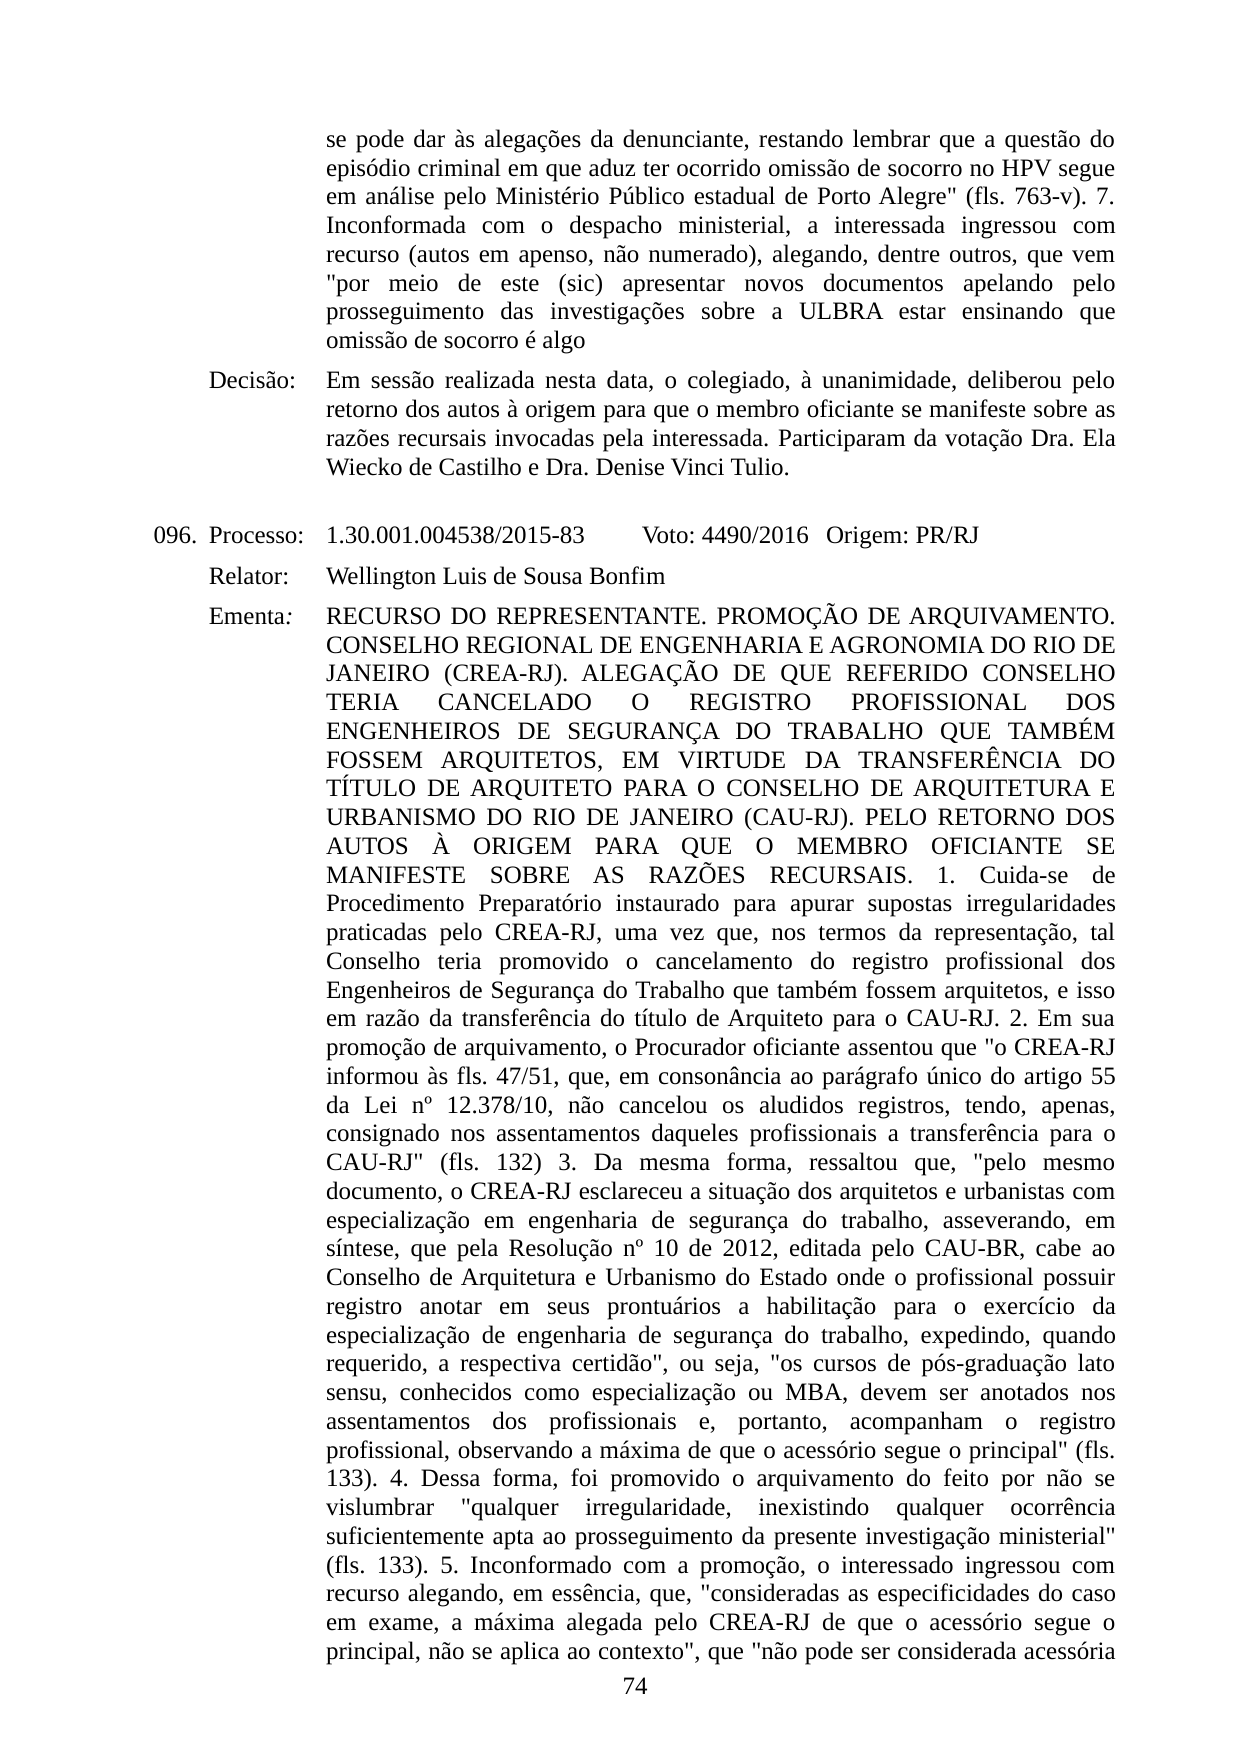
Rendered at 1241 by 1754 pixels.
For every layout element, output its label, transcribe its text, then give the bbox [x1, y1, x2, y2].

table_cell [203, 118, 320, 359]
table_header Voto: 4490/2016 [636, 515, 820, 555]
table_cell [148, 595, 203, 1670]
table_cell [148, 555, 203, 595]
table_cell Relator: [203, 555, 320, 595]
table_cell [148, 118, 203, 359]
table_header Processo: [203, 515, 320, 555]
table_cell Decisão: [203, 360, 320, 486]
table_header Origem: PR/RJ [820, 515, 1122, 555]
table_cell Em sessão realizada nesta data, o colegiado, à unanimidade, deliberou pelo retorno dos autos à origem para que o membro oficiante se manifeste sobre as razões recursais invocadas pela interessada. Participaram da votação Dra. Ela Wiecko de Castilho e Dra. Denise Vinci Tulio. [320, 360, 1122, 486]
table_cell Ementa: [203, 595, 320, 1670]
table_cell Wellington Luis de Sousa Bonfim [320, 555, 1122, 595]
table_cell se pode dar às alegações da denunciante, restando lembrar que a questão do episódio criminal em que aduz ter ocorrido omissão de socorro no HPV segue em análise pelo Ministério Público estadual de Porto Alegre" (fls. 763-v). 7. Inconformada com o despacho ministerial, a interessada ingressou com recurso (autos em apenso, não numerado), alegando, dentre outros, que vem "por meio de este (sic) apresentar novos documentos apelando pelo prosseguimento das investigações sobre a ULBRA estar ensinando que omissão de socorro é algo [320, 118, 1122, 359]
table_cell [148, 360, 203, 486]
table_cell RECURSO DO REPRESENTANTE. PROMOÇÃO DE ARQUIVAMENTO. CONSELHO REGIONAL DE ENGENHARIA E AGRONOMIA DO RIO DE JANEIRO (CREA-RJ). ALEGAÇÃO DE QUE REFERIDO CONSELHO TERIA CANCELADO O REGISTRO PROFISSIONAL DOS ENGENHEIROS DE SEGURANÇA DO TRABALHO QUE TAMBÉM FOSSEM ARQUITETOS, EM VIRTUDE DA TRANSFERÊNCIA DO TÍTULO DE ARQUITETO PARA O CONSELHO DE ARQUITETURA E URBANISMO DO RIO DE JANEIRO (CAU-RJ). PELO RETORNO DOS AUTOS À ORIGEM PARA QUE O MEMBRO OFICIANTE SE MANIFESTE SOBRE AS RAZÕES RECURSAIS. 1. Cuida-se de Procedimento Preparatório instaurado para apurar supostas irregularidades praticadas pelo CREA-RJ, uma vez que, nos termos da representação, tal Conselho teria promovido o cancelamento do registro profissional dos Engenheiros de Segurança do Trabalho que também fossem arquitetos, e isso em razão da transferência do título de Arquiteto para o CAU-RJ. 2. Em sua promoção de arquivamento, o Procurador oficiante assentou que "o CREA-RJ informou às fls. 47/51, que, em consonância ao parágrafo único do artigo 55 da Lei nº 12.378/10, não cancelou os aludidos registros, tendo, apenas, consignado nos assentamentos daqueles profissionais a transferência para o CAU-RJ" (fls. 132) 3. Da mesma forma, ressaltou que, "pelo mesmo documento, o CREA-RJ esclareceu a situação dos arquitetos e urbanistas com especialização em engenharia de segurança do trabalho, asseverando, em síntese, que pela Resolução nº 10 de 2012, editada pelo CAU-BR, cabe ao Conselho de Arquitetura e Urbanismo do Estado onde o profissional possuir registro anotar em seus prontuários a habilitação para o exercício da especialização de engenharia de segurança do trabalho, expedindo, quando requerido, a respectiva certidão", ou seja, "os cursos de pós-graduação lato sensu, conhecidos como especialização ou MBA, devem ser anotados nos assentamentos dos profissionais e, portanto, acompanham o registro profissional, observando a máxima de que o acessório segue o principal" (fls. 133). 4. Dessa forma, foi promovido o arquivamento do feito por não se vislumbrar "qualquer irregularidade, inexistindo qualquer ocorrência suficientemente apta ao prosseguimento da presente investigação ministerial" (fls. 133). 5. Inconformado com a promoção, o interessado ingressou com recurso alegando, em essência, que, "consideradas as especificidades do caso em exame, a máxima alegada pelo CREA-RJ de que o acessório segue o principal, não se aplica ao contexto", que "não pode ser considerada acessória [320, 595, 1122, 1670]
table_header 096. [148, 515, 203, 555]
table_header 1.30.001.004538/2015-83 [320, 515, 636, 555]
